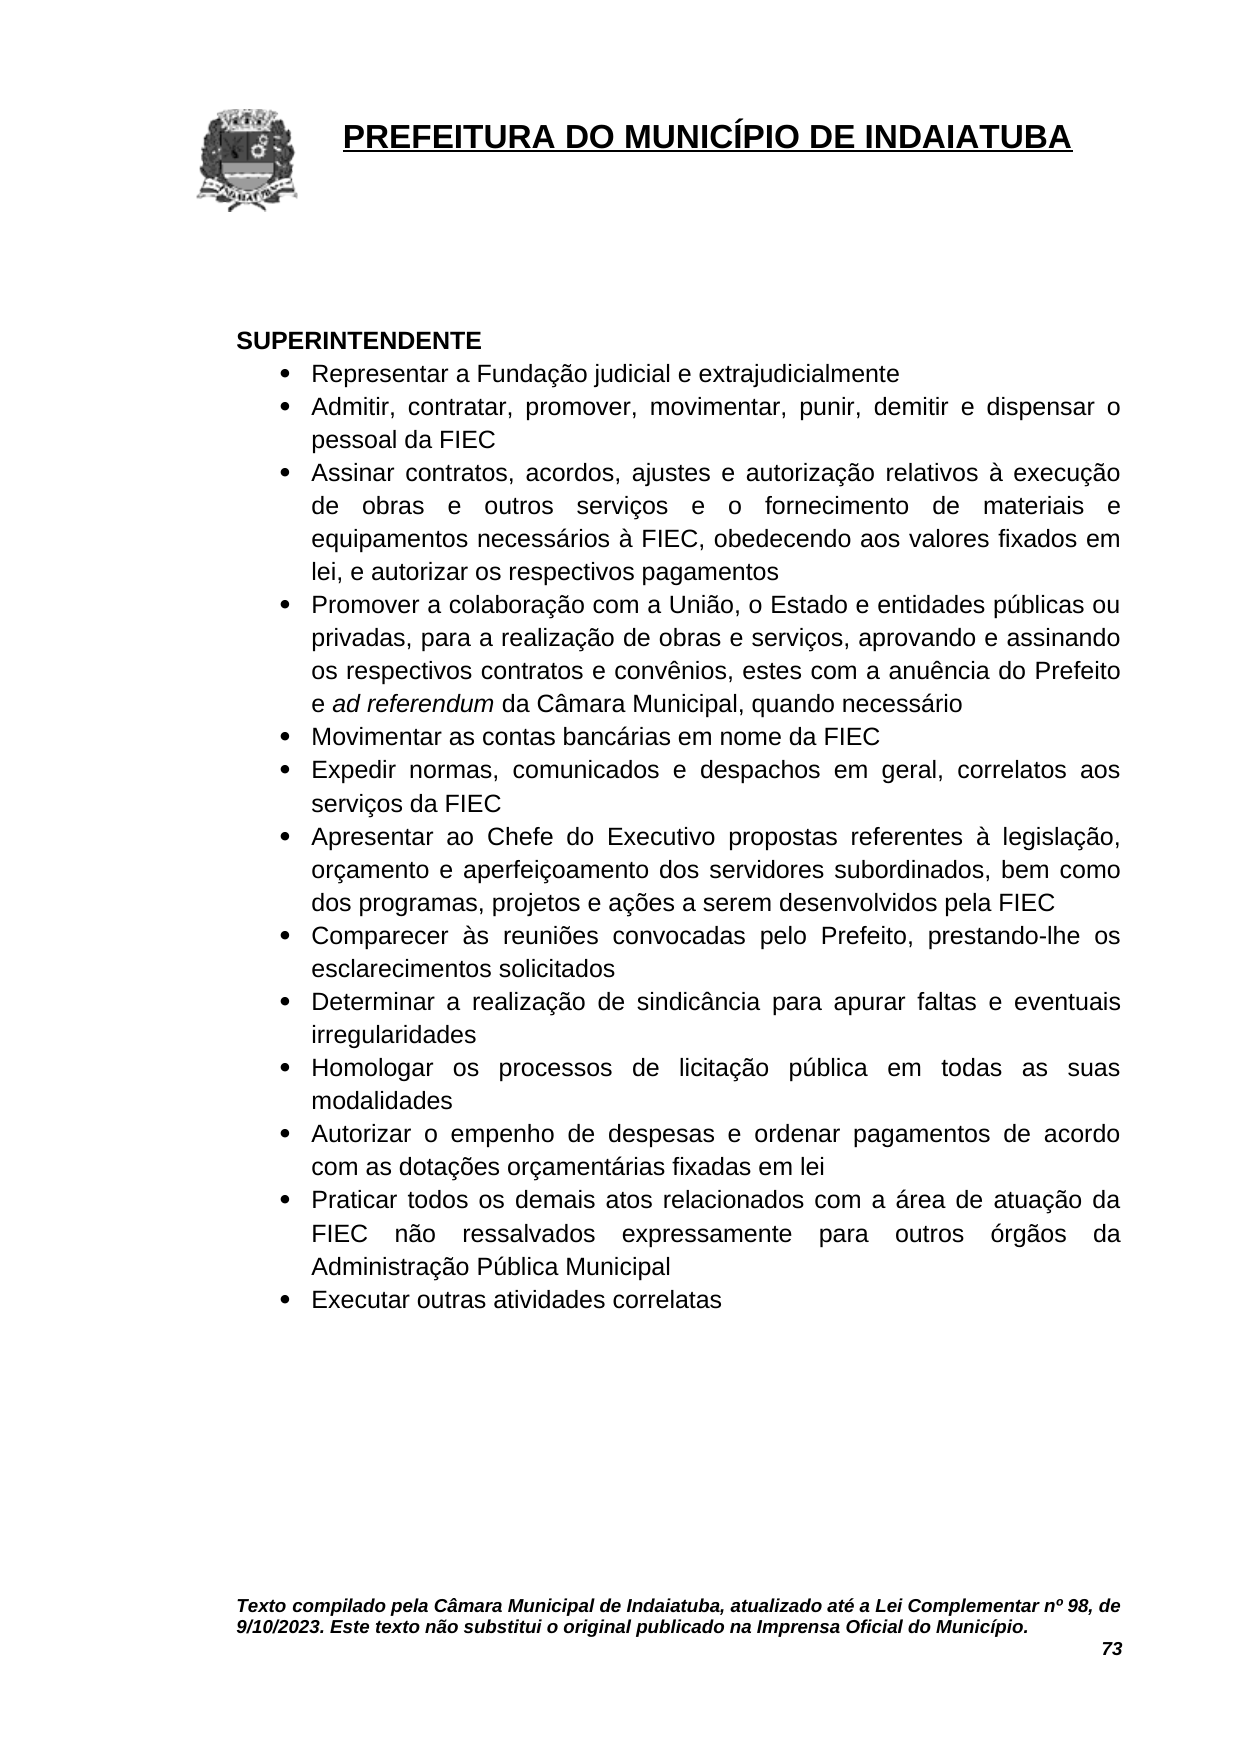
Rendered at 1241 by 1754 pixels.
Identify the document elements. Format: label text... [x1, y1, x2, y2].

list Expedir normas, comunicados e despachos em geral, correlatos aos serviços da FIEC [281, 756, 1122, 817]
list Homologar os processos de licitação pública em todas as suas modalidades [281, 1053, 1122, 1115]
list Movimentar as contas bancárias em nome da FIEC [281, 722, 1122, 751]
list Admitir, contratar, promover, movimentar, punir, demitir e dispensar o pessoal da FIEC [281, 392, 1122, 454]
list Determinar a realização de sindicância para apurar faltas e eventuais irregularidades [281, 987, 1122, 1049]
list Autorizar o empenho de despesas e ordenar pagamentos de acordo com as dotações orçamentárias fixadas em lei [281, 1119, 1122, 1181]
list Comparecer às reuniões convocadas pelo Prefeito, prestando-lhe os esclarecimentos solicitados [281, 921, 1122, 983]
list Assinar contratos, acordos, ajustes e autorização relativos à execução de obras e outros serviços e o fornecimento de materiais e equipamentos necessários à FIEC, obedecendo aos valores fixados em lei, e autorizar os respectivos pagamentos [281, 458, 1122, 586]
list Praticar todos os demais atos relacionados com a área de atuação da FIEC não ressalvados expressamente para outros órgãos da Administração Pública Municipal [281, 1185, 1122, 1280]
list Representar a Fundação judicial e extrajudicialmente [281, 359, 1122, 388]
list Executar outras atividades correlatas [281, 1284, 1122, 1313]
text SUPERINTENDENTE [236, 326, 1122, 354]
list Apresentar ao Chefe do Executivo propostas referentes à legislação, orçamento e aperfeiçoamento dos servidores subordinados, bem como dos programas, projetos e ações a serem desenvolvidos pela FIEC [281, 822, 1122, 917]
list Promover a colaboração com a União, o Estado e entidades públicas ou privadas, para a realização de obras e serviços, aprovando e assinando os respectivos contratos e convênios, estes com a anuência do Prefeito e ad referendum da Câmara Municipal, quando necessário [281, 590, 1122, 718]
